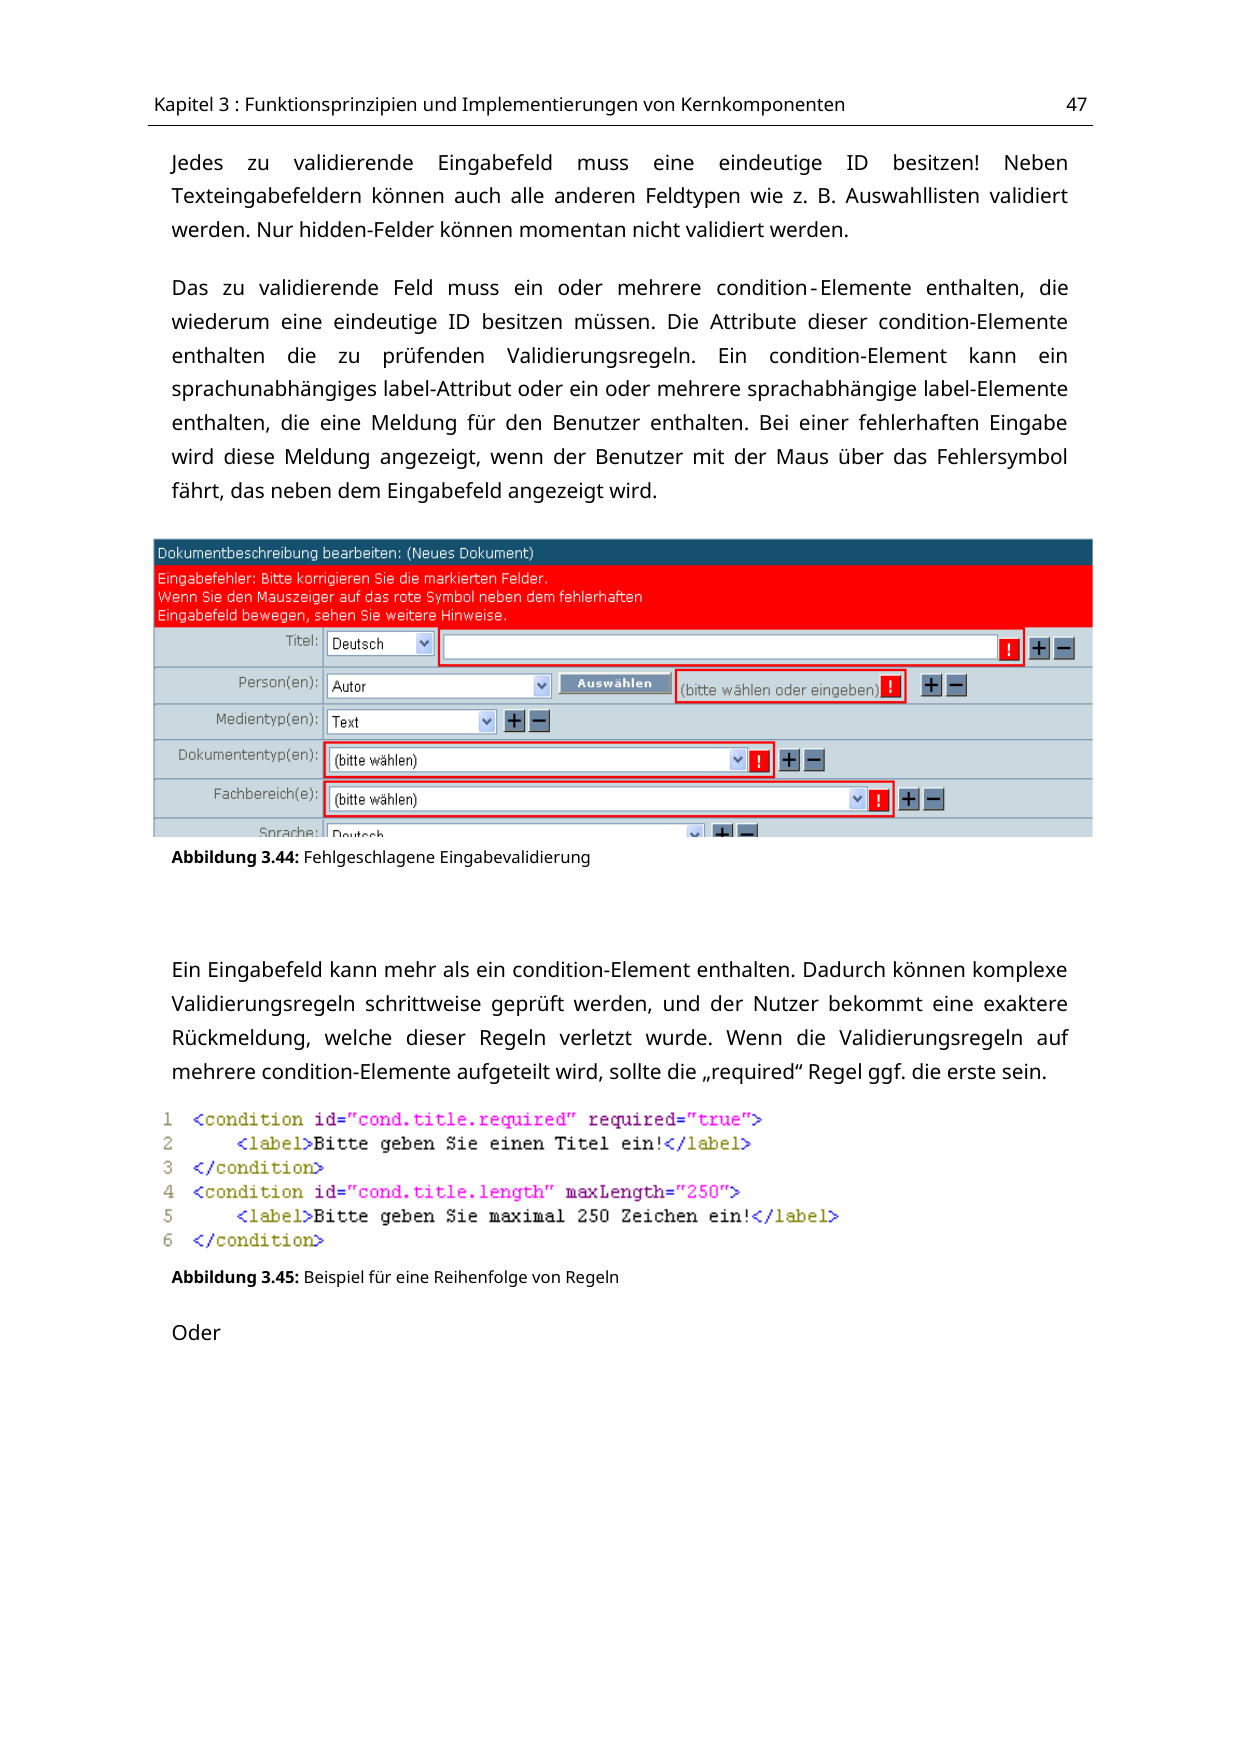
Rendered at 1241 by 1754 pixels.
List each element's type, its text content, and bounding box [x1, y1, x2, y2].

text Oder [148, 1114, 1069, 1346]
text Das zu validierende Feld muss ein oder mehrere condition-Elemente enthalten, die wiederum eine eindeutige ID besitzen müssen. Die Attribute dieser condition-Elemente enthalten die zu prüfenden Validierungsregeln. Ein condition-Element kann ein sprachunabhängiges label-Attribut oder ein oder mehrere sprachabhängige label-Elemente enthalten, die eine Meldung für den Benutzer enthalten. Bei einer fehlerhaften Eingabe wird diese Meldung angezeigt, wenn der Benutzer mit der Maus über das Fehlersymbol fährt, das neben dem Eingabefeld angezeigt wird. [171, 273, 1069, 504]
text Abbildung 3.44: Fehlgeschlagene Eingabevalidierung [171, 837, 1069, 869]
picture [147, 533, 1093, 837]
text Abbildung 3.45: Beispiel für eine Reihenfolge von Regeln [171, 1250, 838, 1289]
text Ein Eingabefeld kann mehr als ein condition-Element enthalten. Dadurch können komplexe Validierungsregeln schrittweise geprüft werden, und der Nutzer bekommt eine exaktere Rückmeldung, welche dieser Regeln verletzt wurde. Wenn die Validierungsregeln auf mehrere condition-Elemente aufgeteilt wird, sollte die „required“ Regel ggf. die erste sein. [171, 956, 1069, 1085]
text Jedes zu validierende Eingabefeld muss eine eindeutige ID besitzen! Neben Texteingabefeldern können auch alle anderen Feldtypen wie z. B. Auswahllisten validiert werden. Nur hidden-Felder können momentan nicht validiert werden. [171, 148, 1069, 243]
